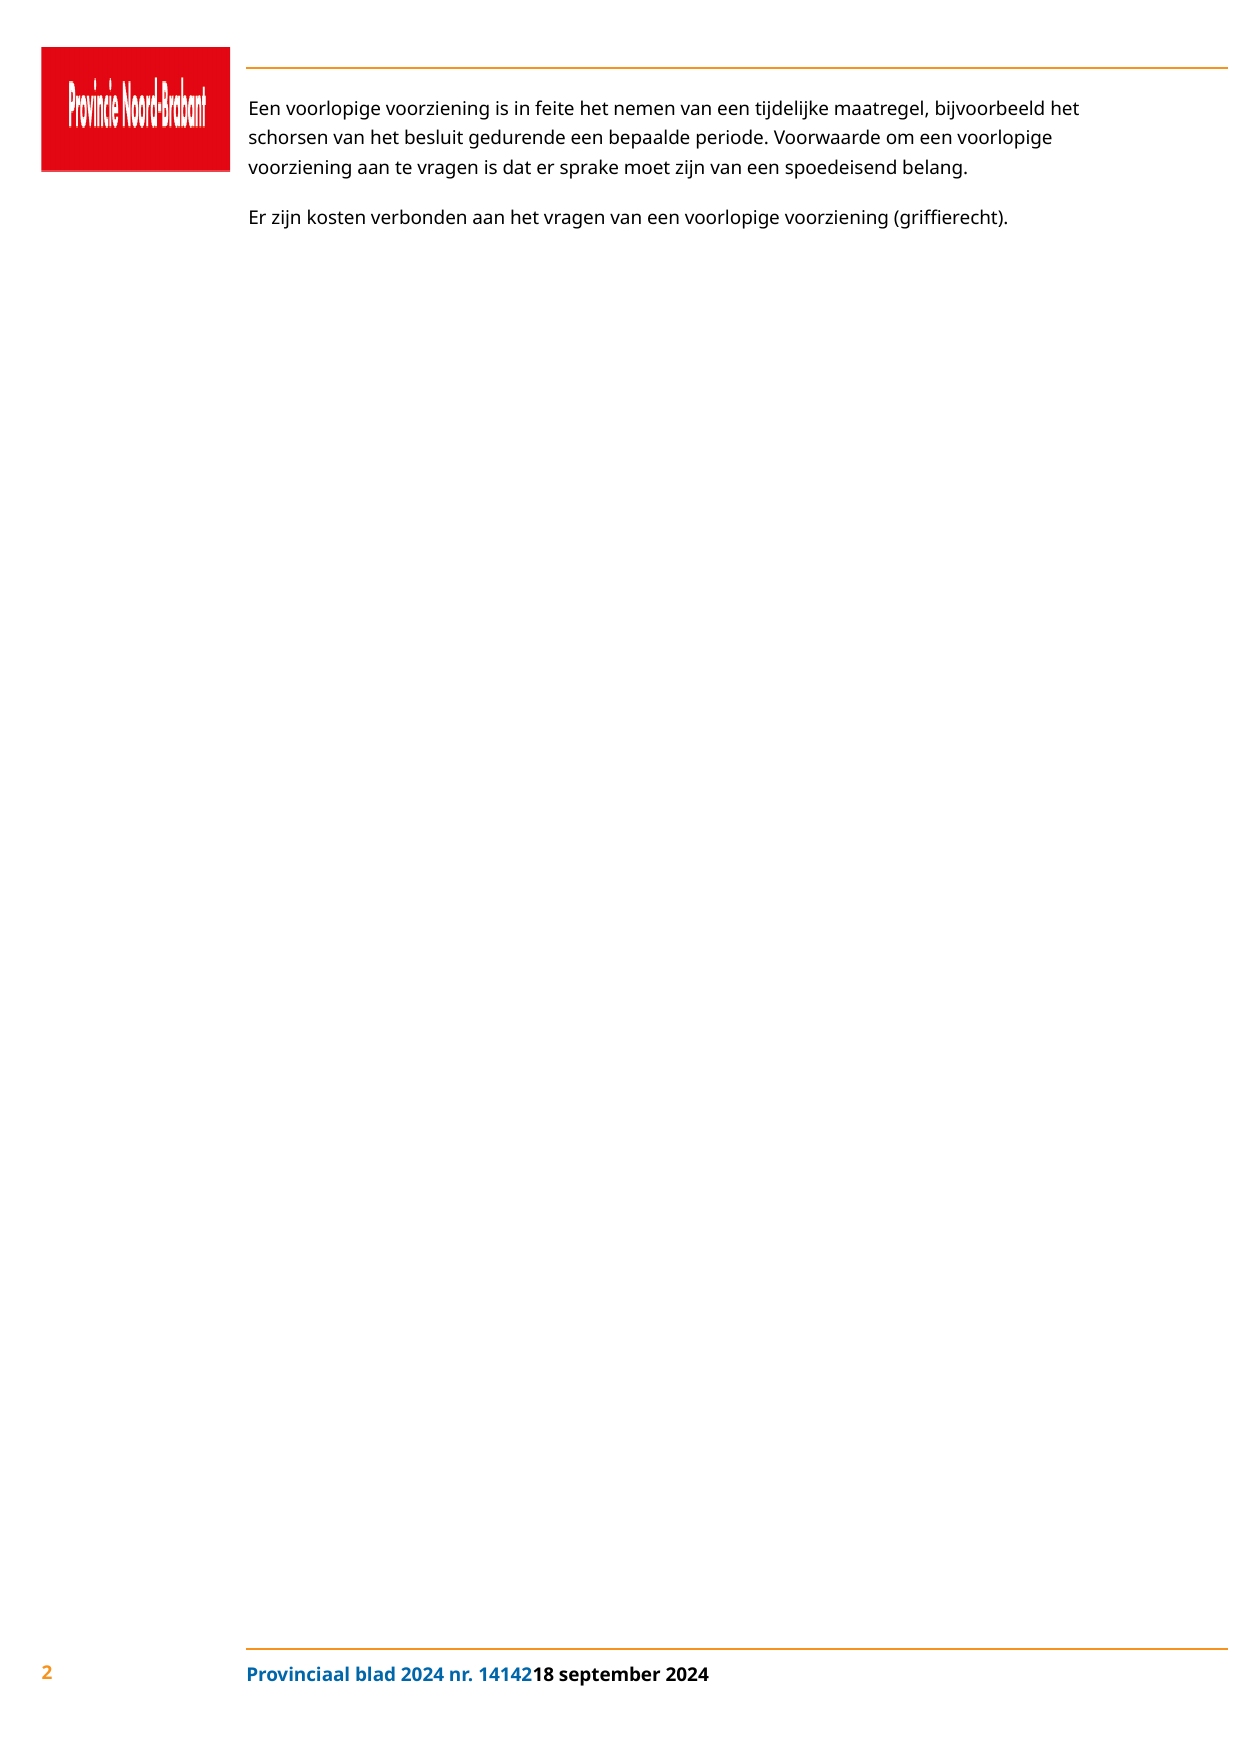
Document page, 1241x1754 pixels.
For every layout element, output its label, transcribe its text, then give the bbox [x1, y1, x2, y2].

text Een voorlopige voorziening is in feite het nemen van een tijdelijke maatregel, bijvoorbeeld het schorsen van het besluit gedurende een bepaalde periode. Voorwaarde om een voorlopige voorziening aan te vragen is dat er sprake moet zijn van een spoedeisend belang. [248, 95, 1152, 180]
text Er zijn kosten verbonden aan het vragen van een voorlopige voorziening (griffierecht). [248, 204, 1152, 230]
picture [41, 47, 231, 172]
